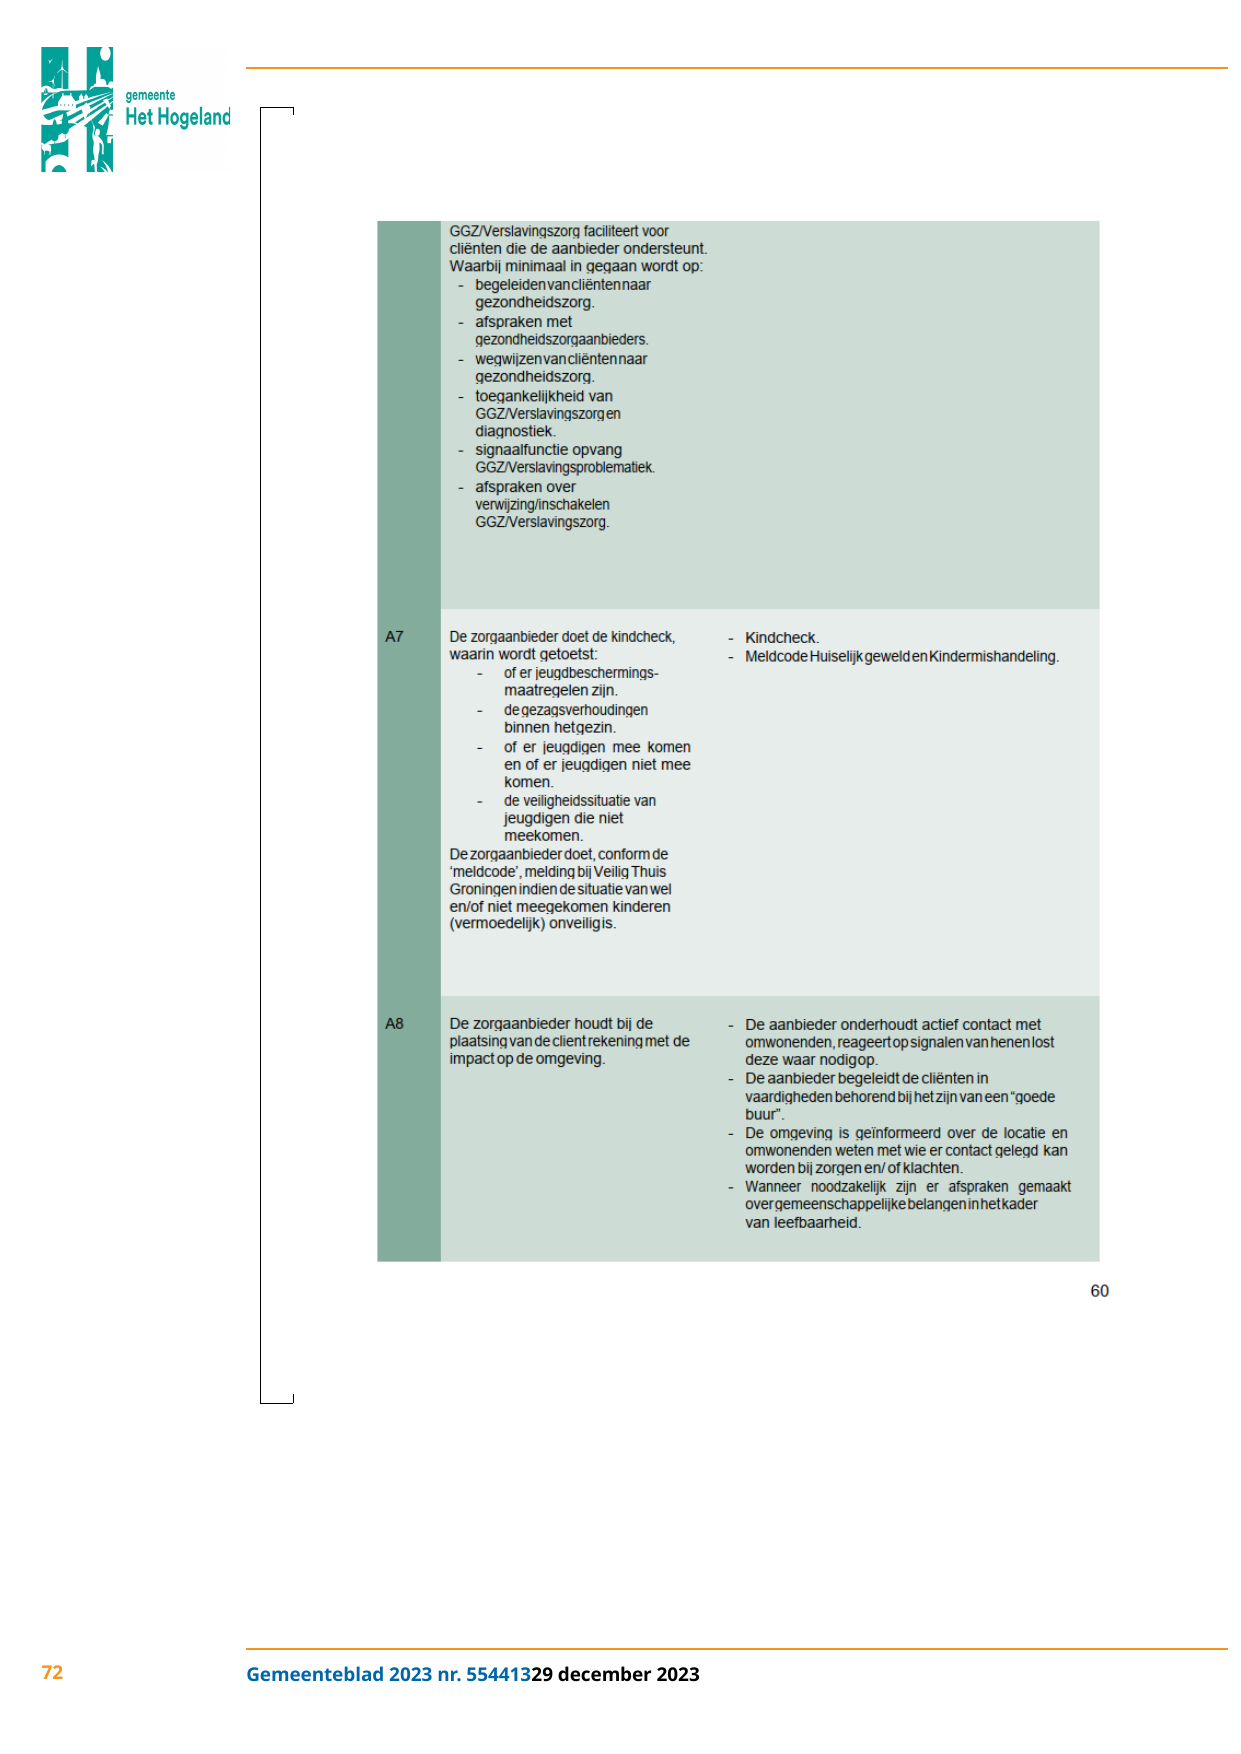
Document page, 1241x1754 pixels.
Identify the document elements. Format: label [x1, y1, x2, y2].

picture [268, 115, 1173, 1394]
picture [41, 47, 231, 172]
